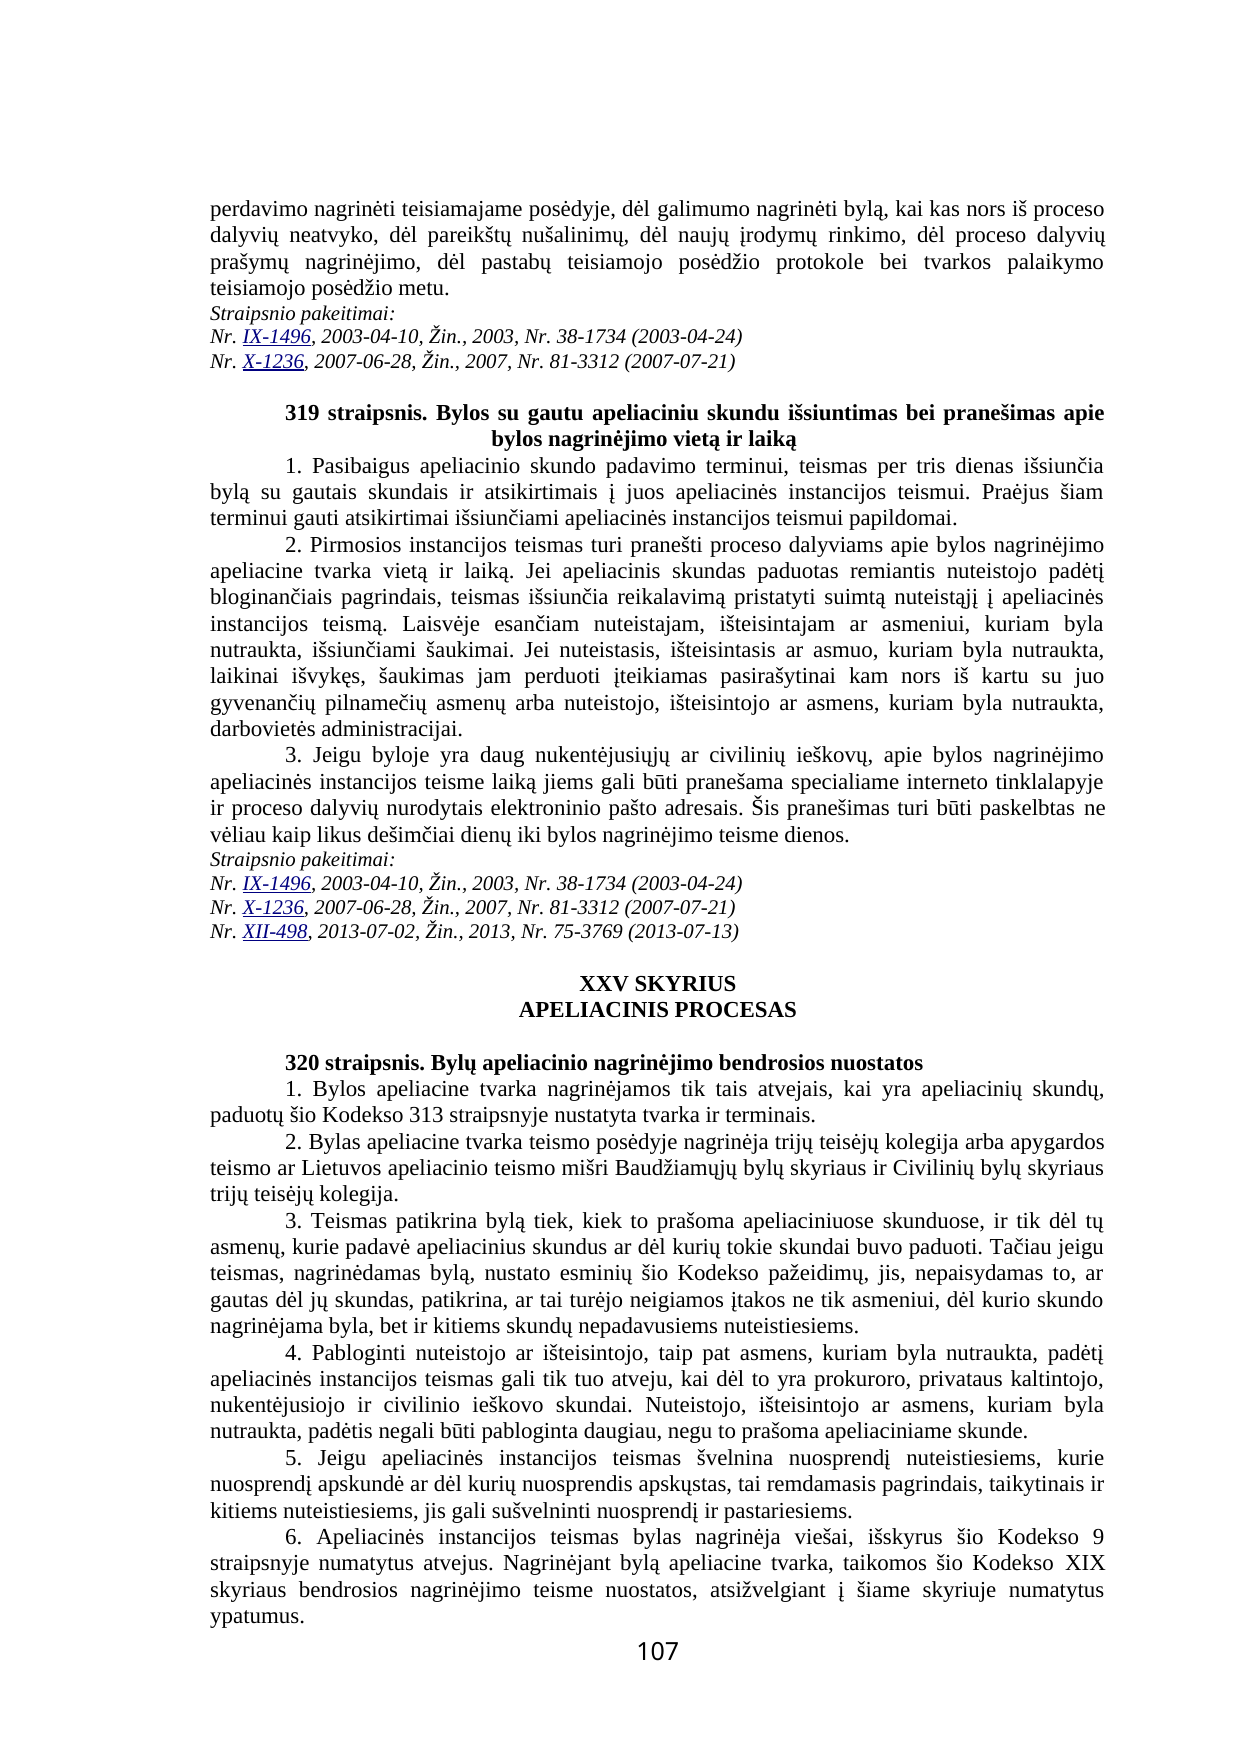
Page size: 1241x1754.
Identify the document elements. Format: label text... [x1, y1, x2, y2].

text Nr. XII-498, 2013-07-02, Žin., 2013, Nr. 75-3769 (2013-07-13) [210, 919, 1106, 943]
text 1. Bylos apeliacine tvarka nagrinėjamos tik tais atvejais, kai yra apeliacinių skundų, paduotų šio Kodekso 313 straipsnyje nustatyta tvarka ir terminais. [210, 1075, 1106, 1128]
text Straipsnio pakeitimai: [210, 847, 1106, 871]
text 5. Jeigu apeliacinės instancijos teismas švelnina nuosprendį nuteistiesiems, kurie nuosprendį apskundė ar dėl kurių nuosprendis apskųstas, tai remdamasis pagrindais, taikytinais ir kitiems nuteistiesiems, jis gali sušvelninti nuosprendį ir pastariesiems. [210, 1444, 1106, 1523]
text Nr. X-1236, 2007-06-28, Žin., 2007, Nr. 81-3312 (2007-07-21) [210, 895, 1106, 919]
text Nr. IX-1496, 2003-04-10, Žin., 2003, Nr. 38-1734 (2003-04-24) [210, 324, 1106, 348]
text 3. Jeigu byloje yra daug nukentėjusiųjų ar civilinių ieškovų, apie bylos nagrinėjimo apeliacinės instancijos teisme laiką jiems gali būti pranešama specialiame interneto tinklalapyje ir proceso dalyvių nurodytais elektroninio pašto adresais. Šis pranešimas turi būti paskelbtas ne vėliau kaip likus dešimčiai dienų iki bylos nagrinėjimo teisme dienos. [210, 742, 1106, 847]
text 2. Pirmosios instancijos teismas turi pranešti proceso dalyviams apie bylos nagrinėjimo apeliacine tvarka vietą ir laiką. Jei apeliacinis skundas paduotas remiantis nuteistojo padėtį bloginančiais pagrindais, teismas išsiunčia reikalavimą pristatyti suimtą nuteistąjį į apeliacinės instancijos teismą. Laisvėje esančiam nuteistajam, išteisintajam ar asmeniui, kuriam byla nutraukta, išsiunčiami šaukimai. Jei nuteistasis, išteisintasis ar asmuo, kuriam byla nutraukta, laikinai išvykęs, šaukimas jam perduoti įteikiamas pasirašytinai kam nors iš kartu su juo gyvenančių pilnamečių asmenų arba nuteistojo, išteisintojo ar asmens, kuriam byla nutraukta, darbovietės administracijai. [210, 531, 1106, 742]
text Straipsnio pakeitimai: [210, 300, 1106, 324]
text Apeliacinis procesas [210, 996, 1106, 1022]
text 2. Bylas apeliacine tvarka teismo posėdyje nagrinėja trijų teisėjų kolegija arba apygardos teismo ar Lietuvos apeliacinio teismo mišri Baudžiamųjų bylų skyriaus ir Civilinių bylų skyriaus trijų teisėjų kolegija. [210, 1128, 1106, 1207]
text 3. Teismas patikrina bylą tiek, kiek to prašoma apeliaciniuose skunduose, ir tik dėl tų asmenų, kurie padavė apeliacinius skundus ar dėl kurių tokie skundai buvo paduoti. Tačiau jeigu teismas, nagrinėdamas bylą, nustato esminių šio Kodekso pažeidimų, jis, nepaisydamas to, ar gautas dėl jų skundas, patikrina, ar tai turėjo neigiamos įtakos ne tik asmeniui, dėl kurio skundo nagrinėjama byla, bet ir kitiems skundų nepadavusiems nuteistiesiems. [210, 1207, 1106, 1338]
text Nr. IX-1496, 2003-04-10, Žin., 2003, Nr. 38-1734 (2003-04-24) [210, 871, 1106, 895]
text Nr. X-1236, 2007-06-28, Žin., 2007, Nr. 81-3312 (2007-07-21) [210, 348, 1106, 373]
text 319 straipsnis. Bylos su gautu apeliaciniu skundu išsiuntimas bei pranešimas apie bylos nagrinėjimo vietą ir laiką [285, 399, 1106, 452]
text 1. Pasibaigus apeliacinio skundo padavimo terminui, teismas per tris dienas išsiunčia bylą su gautais skundais ir atsikirtimais į juos apeliacinės instancijos teismui. Praėjus šiam terminui gauti atsikirtimai išsiunčiami apeliacinės instancijos teismui papildomai. [210, 452, 1106, 531]
text perdavimo nagrinėti teisiamajame posėdyje, dėl galimumo nagrinėti bylą, kai kas nors iš proceso dalyvių neatvyko, dėl pareikštų nušalinimų, dėl naujų įrodymų rinkimo, dėl proceso dalyvių prašymų nagrinėjimo, dėl pastabų teisiamojo posėdžio protokole bei tvarkos palaikymo teisiamojo posėdžio metu. [210, 195, 1106, 300]
subtitle XXV skyrius [210, 969, 1106, 996]
text 320 straipsnis. Bylų apeliacinio nagrinėjimo bendrosios nuostatos [210, 1049, 1106, 1075]
text 4. Pabloginti nuteistojo ar išteisintojo, taip pat asmens, kuriam byla nutraukta, padėtį apeliacinės instancijos teismas gali tik tuo atveju, kai dėl to yra prokuroro, privataus kaltintojo, nukentėjusiojo ir civilinio ieškovo skundai. Nuteistojo, išteisintojo ar asmens, kuriam byla nutraukta, padėtis negali būti pabloginta daugiau, negu to prašoma apeliaciniame skunde. [210, 1338, 1106, 1444]
text 6. Apeliacinės instancijos teismas bylas nagrinėja viešai, išskyrus šio Kodekso 9 straipsnyje numatytus atvejus. Nagrinėjant bylą apeliacine tvarka, taikomos šio Kodekso XIX skyriaus bendrosios nagrinėjimo teisme nuostatos, atsižvelgiant į šiame skyriuje numatytus ypatumus. [210, 1523, 1106, 1628]
